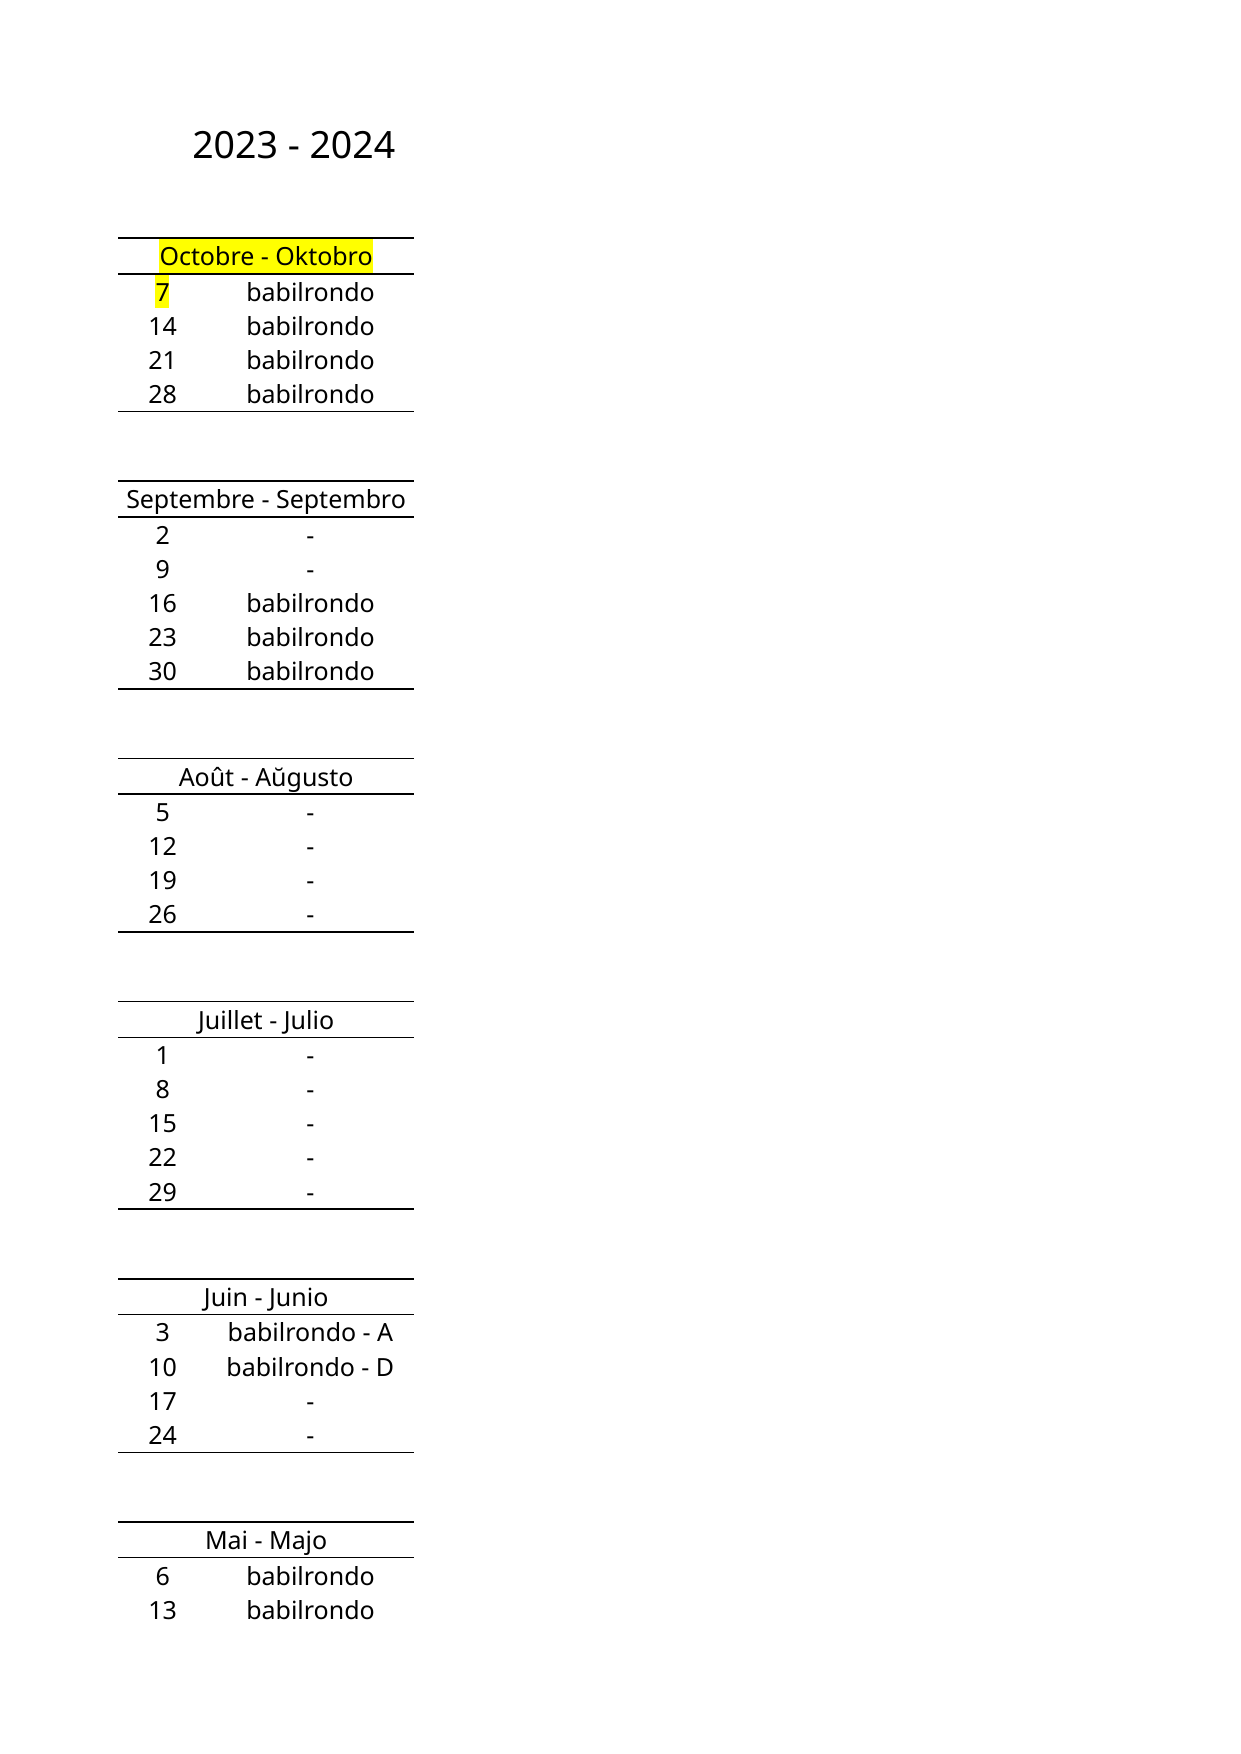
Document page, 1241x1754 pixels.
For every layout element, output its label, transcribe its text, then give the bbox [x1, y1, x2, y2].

table_cell 29 [118, 1174, 207, 1208]
table_cell 14 [118, 309, 207, 343]
table_cell 7 [118, 275, 207, 308]
table_cell babilrondo [207, 309, 414, 343]
table_cell 23 [118, 620, 207, 654]
table_cell - [207, 1140, 414, 1174]
table_cell - [207, 897, 414, 931]
table_cell 19 [118, 863, 207, 897]
table_cell 21 [118, 343, 207, 377]
table_cell babilrondo - D [207, 1349, 414, 1383]
table_cell babilrondo [207, 586, 414, 620]
table_cell babilrondo [207, 620, 414, 654]
table_cell 9 [118, 552, 207, 586]
table_cell - [207, 1106, 414, 1140]
table_cell babilrondo - A [207, 1315, 414, 1349]
table_cell - [207, 1072, 414, 1106]
table_cell - [207, 1417, 414, 1451]
table_cell babilrondo [207, 1558, 414, 1592]
table_cell babilrondo [207, 377, 414, 411]
table_cell 13 [118, 1592, 207, 1626]
table_cell 30 [118, 654, 207, 688]
table_header Mai - Majo [118, 1523, 414, 1557]
table_cell 8 [118, 1072, 207, 1106]
table_cell 22 [118, 1140, 207, 1174]
table_cell 28 [118, 377, 207, 411]
table_cell - [207, 829, 414, 863]
table_cell babilrondo [207, 1592, 414, 1626]
table_cell 6 [118, 1558, 207, 1592]
table_cell 16 [118, 586, 207, 620]
table_cell 2 [118, 518, 207, 552]
table_cell 5 [118, 795, 207, 829]
text 2023 - 2024 [118, 118, 1122, 169]
table_cell - [207, 795, 414, 829]
table_header Juin - Junio [118, 1280, 414, 1313]
table_cell babilrondo [207, 654, 414, 688]
table_cell - [207, 863, 414, 897]
table_cell - [207, 552, 414, 586]
table_cell 10 [118, 1349, 207, 1383]
table_header Octobre - Oktobro [118, 239, 414, 273]
table_cell 3 [118, 1315, 207, 1349]
table_header Août - Aŭgusto [118, 759, 414, 793]
table_cell 15 [118, 1106, 207, 1140]
table_header Septembre - Septembro [118, 482, 414, 516]
table_cell - [207, 1038, 414, 1072]
table_cell 26 [118, 897, 207, 931]
table_cell - [207, 1174, 414, 1208]
table_cell 12 [118, 829, 207, 863]
table_cell babilrondo [207, 275, 414, 308]
table_header Juillet - Julio [118, 1002, 414, 1036]
table_cell 17 [118, 1383, 207, 1417]
table_cell 24 [118, 1417, 207, 1451]
table_cell - [207, 518, 414, 552]
table_cell babilrondo [207, 343, 414, 377]
table_cell 1 [118, 1038, 207, 1072]
table_cell - [207, 1383, 414, 1417]
